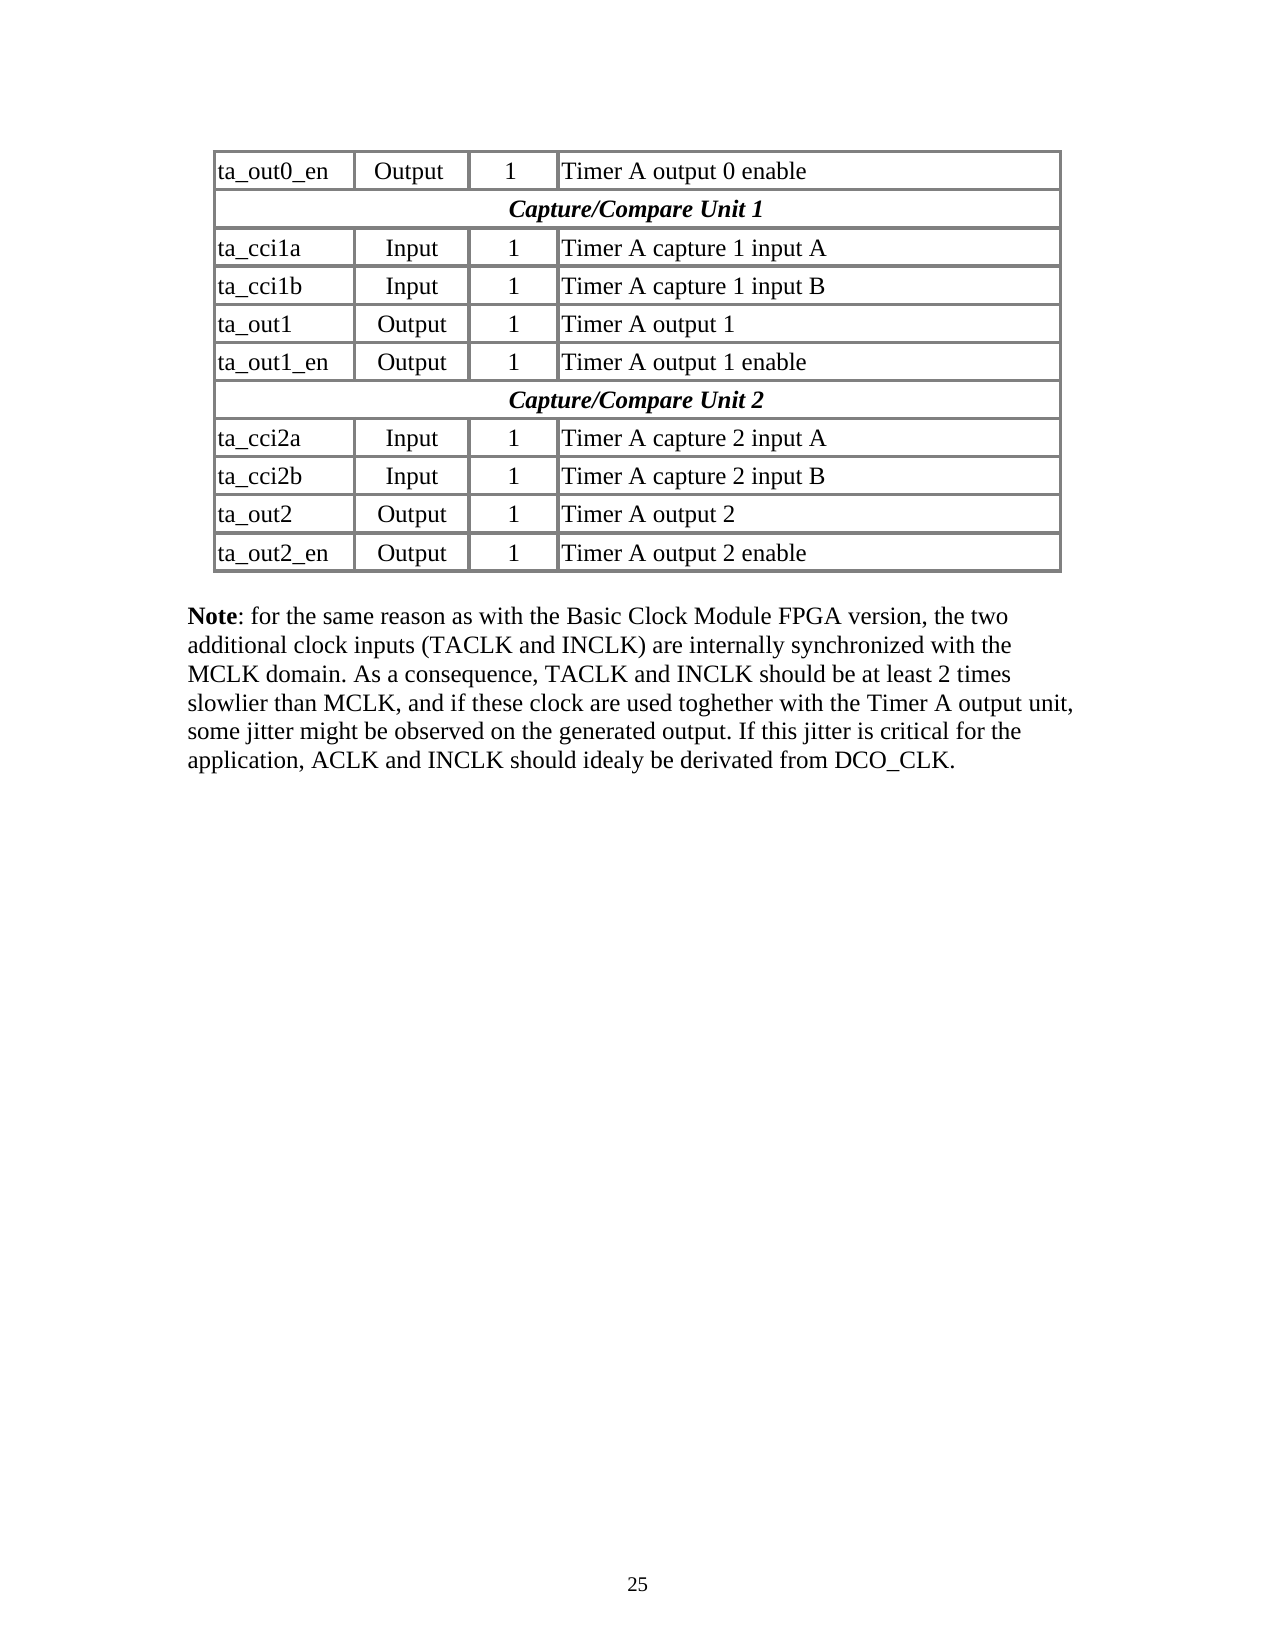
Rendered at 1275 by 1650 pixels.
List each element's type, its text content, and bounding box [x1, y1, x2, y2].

table_cell Timer A output 1 [560, 306, 1059, 341]
table_cell ta_out2_en [216, 535, 353, 569]
table_cell Input [356, 458, 467, 493]
table_cell Input [356, 268, 467, 302]
table_cell Timer A capture 1 input A [560, 230, 1059, 264]
table_cell Timer A output 1 enable [560, 344, 1059, 379]
table_cell Input [356, 420, 467, 455]
table_cell 1 [471, 420, 556, 455]
table_cell 1 [471, 230, 556, 264]
table_cell Output [356, 344, 467, 379]
table_cell Timer A capture 2 input A [560, 420, 1059, 455]
table_cell Timer A capture 1 input B [560, 268, 1059, 302]
table_cell ta_out0_en [216, 153, 353, 188]
table_cell Timer A output 2 [560, 496, 1059, 531]
text Note: for the same reason as with the Basic Clock Module FPGA version, the two additional clock inputs (TACLK and INCLK) are internally synchronized with the MCLK domain. As a consequence, TACLK and INCLK should be at least 2 times slowlier than MCLK, and if these clock are used toghether with the Timer A output unit, some jitter might be observed on the generated output. If this jitter is critical for the application, ACLK and INCLK should idealy be derivated from DCO_CLK. [187, 573, 1088, 774]
table_cell 1 [471, 344, 556, 379]
table_cell 1 [471, 153, 556, 188]
table_cell 1 [471, 458, 556, 493]
table_cell ta_cci2a [216, 420, 353, 455]
table_cell ta_cci1a [216, 230, 353, 264]
table_cell Capture/Compare Unit 2 [216, 382, 1059, 417]
table_cell ta_cci2b [216, 458, 353, 493]
table_cell 1 [471, 268, 556, 302]
table_cell Output [356, 496, 467, 531]
table_cell 1 [471, 535, 556, 569]
table_cell 1 [471, 496, 556, 531]
table_cell Input [356, 230, 467, 264]
table_cell ta_out2 [216, 496, 353, 531]
table_cell ta_out1_en [216, 344, 353, 379]
table_cell Output [356, 153, 467, 188]
table_cell ta_cci1b [216, 268, 353, 302]
table_cell Timer A output 0 enable [560, 153, 1059, 188]
table_cell Output [356, 306, 467, 341]
table_cell Timer A capture 2 input B [560, 458, 1059, 493]
table_cell ta_out1 [216, 306, 353, 341]
table_cell Output [356, 535, 467, 569]
table_cell 1 [471, 306, 556, 341]
table_cell Timer A output 2 enable [560, 535, 1059, 569]
table_cell Capture/Compare Unit 1 [216, 191, 1059, 226]
